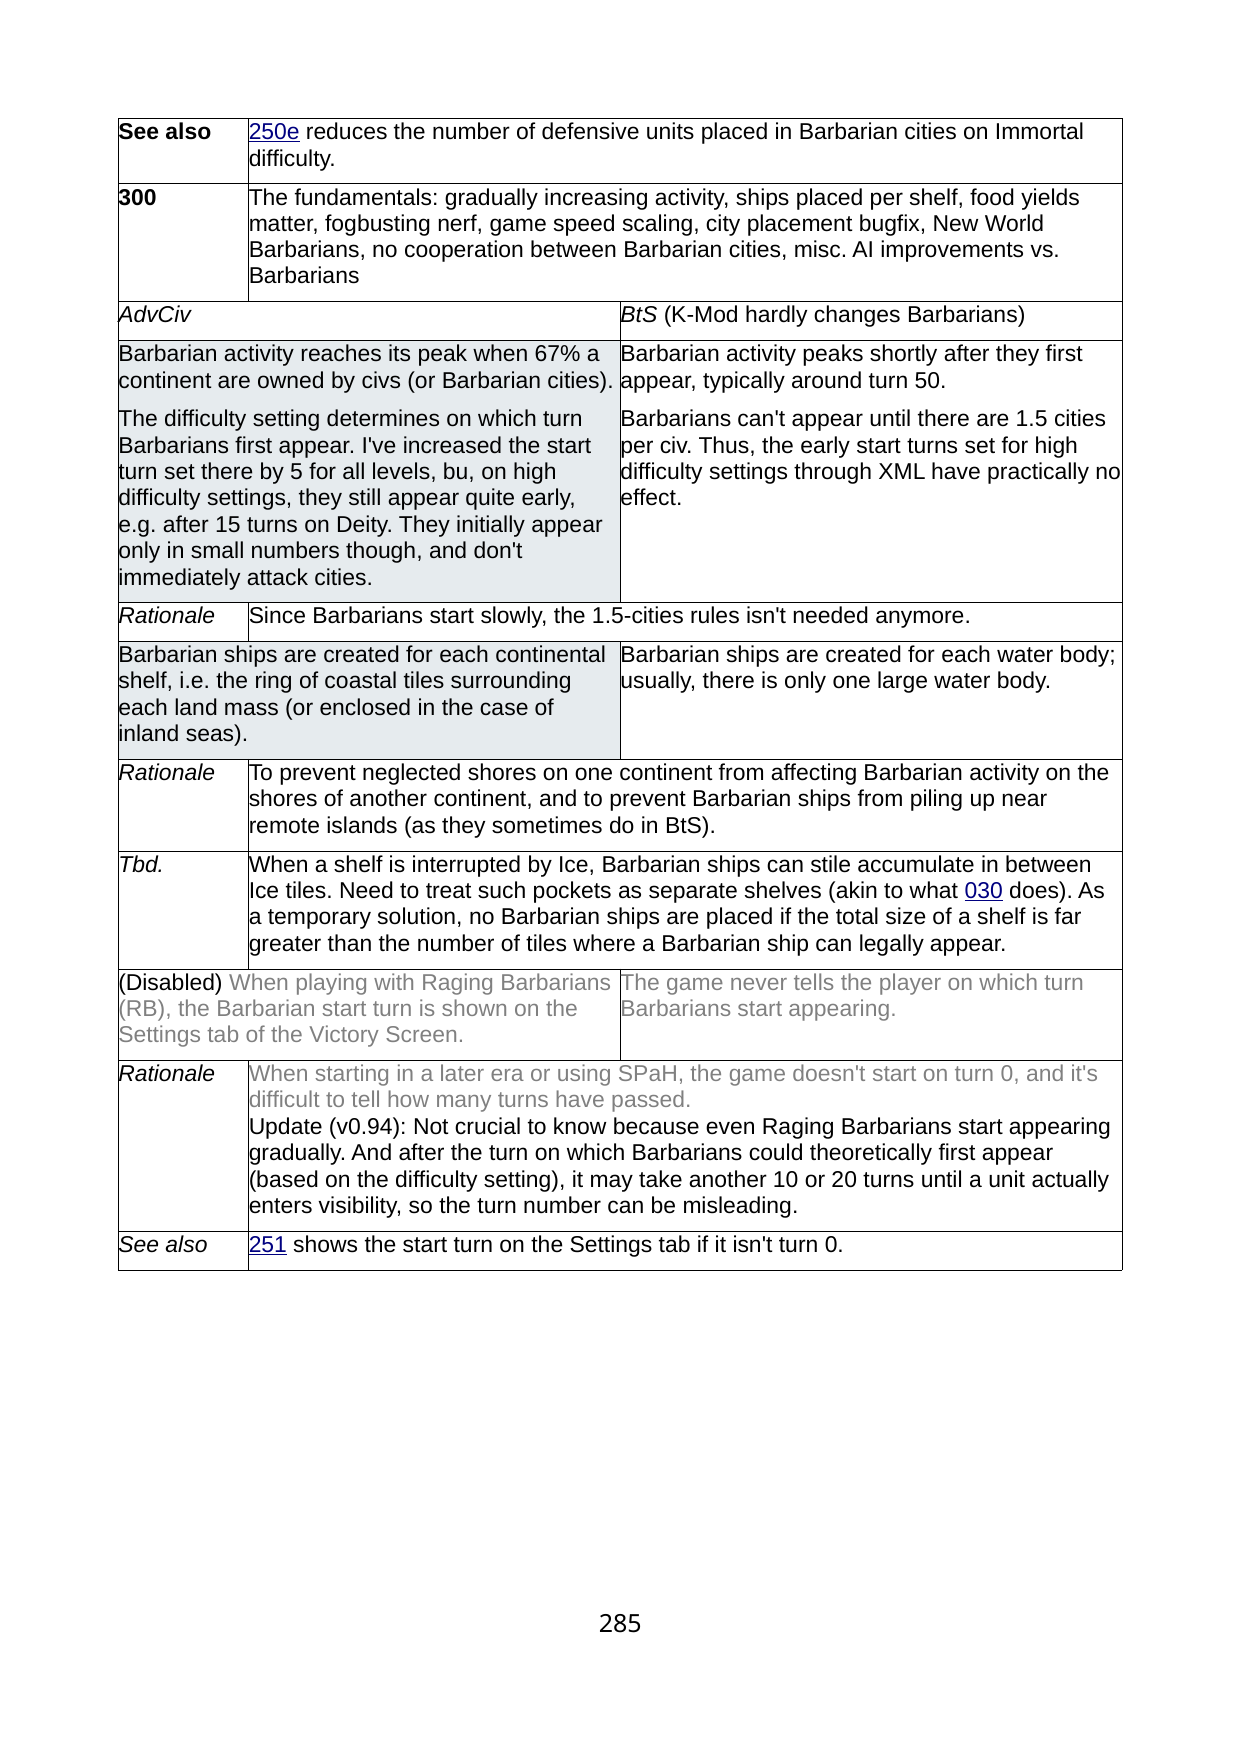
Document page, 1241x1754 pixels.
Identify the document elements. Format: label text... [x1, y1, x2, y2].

table_cell When a shelf is interrupted by Ice, Barbarian ships can stile accumulate in between Ice tiles. Need to treat such pockets as separate shelves (akin to what 030 does). As a temporary solution, no Barbarian ships are placed if the total size of a shelf is far greater than the number of tiles where a Barbarian ship can legally appear. [249, 852, 1122, 968]
table_cell Rationale [119, 760, 248, 851]
table_cell Tbd. [119, 852, 248, 968]
table_cell To prevent neglected shores on one continent from affecting Barbarian activity on the shores of another continent, and to prevent Barbarian ships from piling up near remote islands (as they sometimes do in BtS). [249, 760, 1122, 851]
table_cell When starting in a later era or using SPaH, the game doesn't start on turn 0, and it's difficult to tell how many turns have passed. Update (v0.94): Not crucial to know because even Raging Barbarians start appearing gradually. And after the turn on which Barbarians could theoretically first appear (based on the difficulty setting), it may take another 10 or 20 turns until a unit actually enters visibility, so the turn number can be misleading. [249, 1061, 1122, 1231]
table_cell 251 shows the start turn on the Settings tab if it isn't turn 0. [249, 1232, 1122, 1269]
table_cell AdvCiv [119, 302, 620, 340]
table_cell 300 [119, 184, 248, 301]
table_cell Barbarian ships are created for each continental shelf, i.e. the ring of coastal tiles surrounding each land mass (or enclosed in the case of inland seas). [119, 642, 620, 759]
table_cell (Disabled) When playing with Raging Barbarians (RB), the Barbarian start turn is shown on the Settings tab of the Victory Screen. [119, 970, 620, 1060]
table_cell Rationale [119, 1061, 248, 1231]
table_cell 250e reduces the number of defensive units placed in Barbarian cities on Immortal difficulty. [249, 119, 1122, 183]
table_cell The fundamentals: gradually increasing activity, ships placed per shelf, food yields matter, fogbusting nerf, game speed scaling, city placement bugfix, New World Barbarians, no cooperation between Barbarian cities, misc. AI improvements vs. Barbarians [249, 184, 1122, 301]
table_cell Rationale [119, 603, 248, 641]
table_cell Barbarian activity reaches its peak when 67% a continent are owned by civs (or Barbarian cities). The difficulty setting determines on which turn Barbarians first appear. I've increased the start turn set there by 5 for all levels, bu, on high difficulty settings, they still appear quite early, e.g. after 15 turns on Deity. They initially appear only in small numbers though, and don't immediately attack cities. [119, 341, 620, 602]
table_cell Barbarian activity peaks shortly after they first appear, typically around turn 50. Barbarians can't appear until there are 1.5 cities per civ. Thus, the early start turns set for high difficulty settings through XML have practically no effect. [621, 341, 1122, 602]
table_cell See also [119, 1232, 248, 1269]
table_cell Barbarian ships are created for each water body; usually, there is only one large water body. [621, 642, 1122, 759]
table_cell The game never tells the player on which turn Barbarians start appearing. [621, 970, 1122, 1060]
table_cell Since Barbarians start slowly, the 1.5-cities rules isn't needed anymore. [249, 603, 1122, 641]
table_cell BtS (K-Mod hardly changes Barbarians) [621, 302, 1122, 340]
table_cell See also [119, 119, 248, 183]
